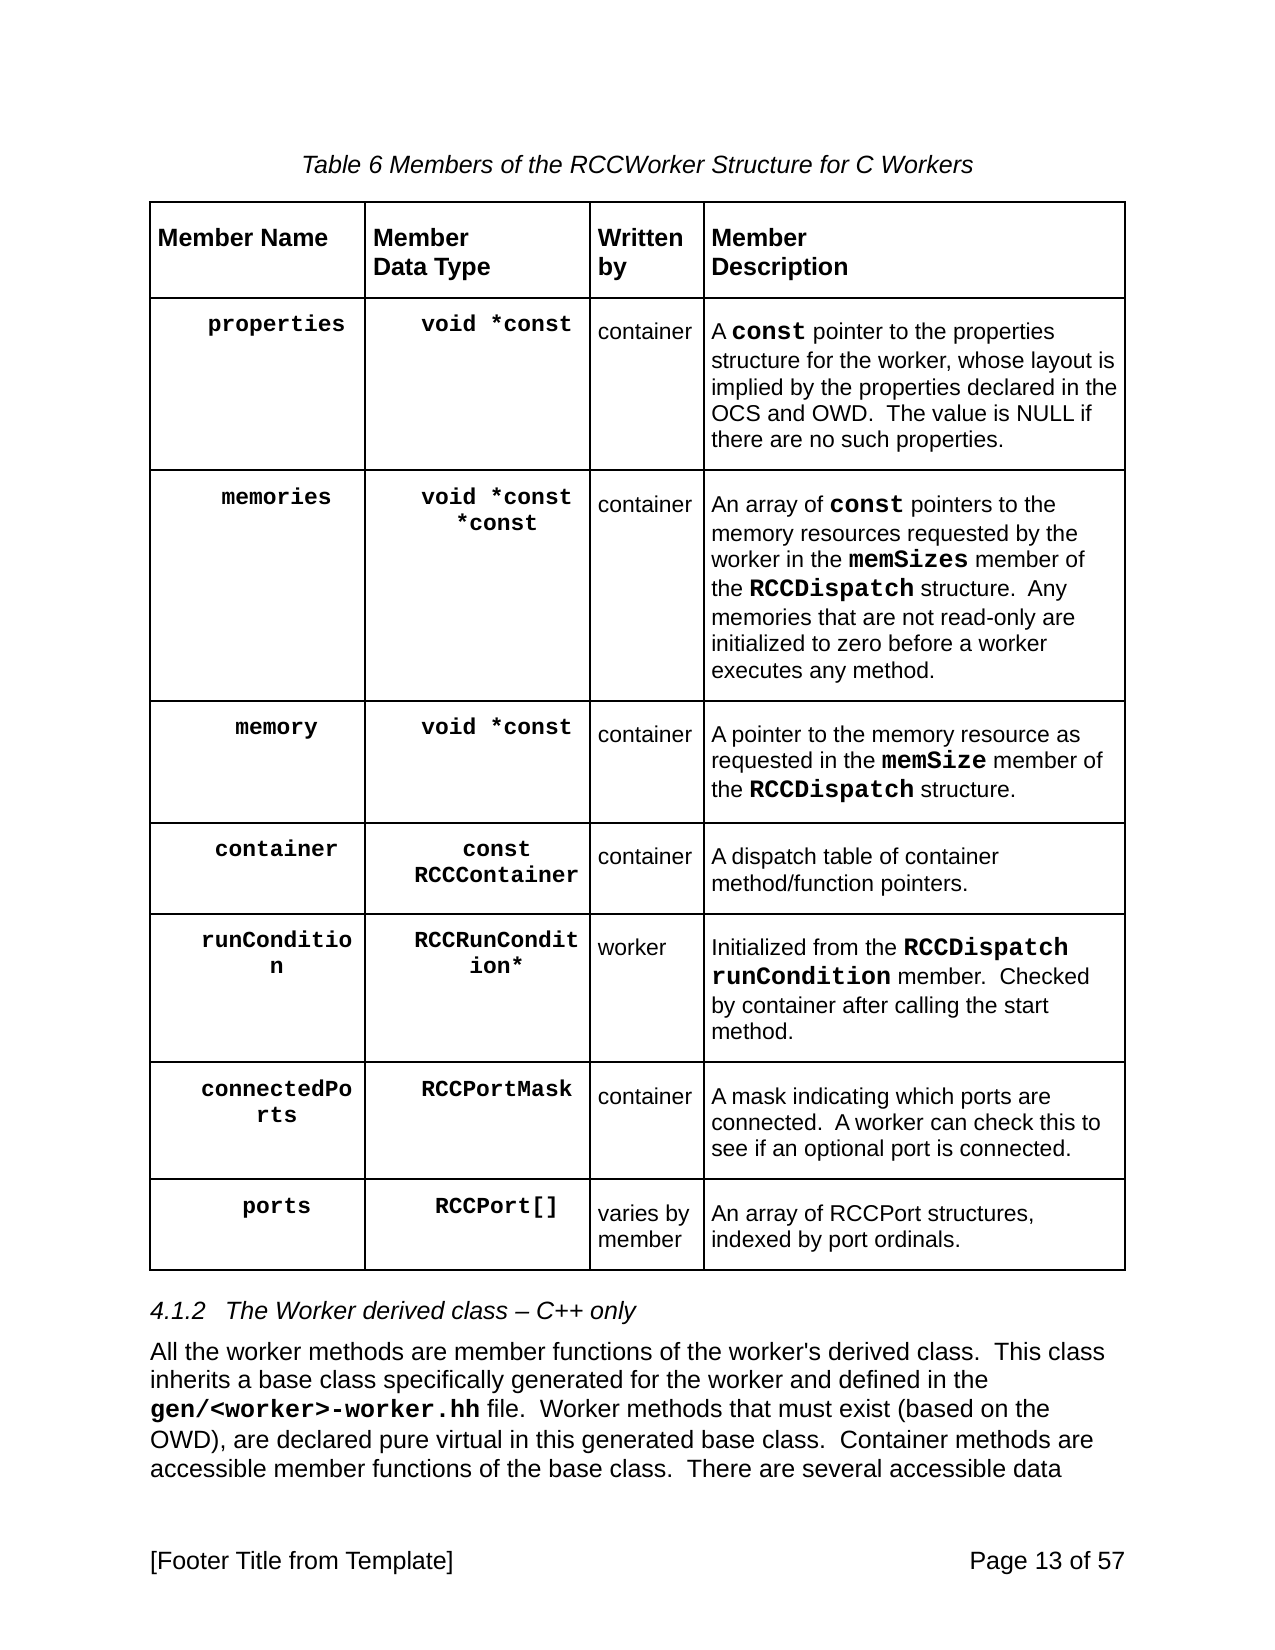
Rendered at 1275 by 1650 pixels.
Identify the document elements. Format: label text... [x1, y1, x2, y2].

table_cell A dispatch table of container method/function pointers. [705, 824, 1124, 912]
text Table 6 Members of the RCCWorker Structure for C Workers [150, 150, 1125, 179]
table_cell A mask indicating which ports are connected. A worker can check this to see if an optional port is connected. [705, 1063, 1124, 1178]
table_cell worker [591, 915, 703, 1061]
table_cell container [591, 1063, 703, 1178]
table_cell memory [151, 702, 364, 822]
table_header Member Description [705, 203, 1124, 297]
table_header Member Data Type [366, 203, 589, 297]
table_cell ports [151, 1180, 364, 1269]
table_cell const RCCContainer [366, 824, 589, 912]
table_cell container [591, 824, 703, 912]
table_cell void *const [366, 299, 589, 469]
table_cell connectedPorts [151, 1063, 364, 1178]
table_cell container [151, 824, 364, 912]
text All the worker methods are member functions of the worker's derived class. This class inherits a base class specifically generated for the worker and defined in the gen/<worker>-worker.hh file. Worker methods that must exist (based on the OWD), are declared pure virtual in this generated base class. Container methods are accessible member functions of the base class. There are several accessible data [150, 1337, 1125, 1483]
table_cell RCCRunCondition* [366, 915, 589, 1061]
table_cell container [591, 299, 703, 469]
table_cell memories [151, 471, 364, 699]
table_cell An array of const pointers to the memory resources requested by the worker in the memSizes member of the RCCDispatch structure. Any memories that are not read-only are initialized to zero before a worker executes any method. [705, 471, 1124, 699]
table_cell void *const *const [366, 471, 589, 699]
table_cell varies by member [591, 1180, 703, 1269]
table_cell A const pointer to the properties structure for the worker, whose layout is implied by the properties declared in the OCS and OWD. The value is NULL if there are no such properties. [705, 299, 1124, 469]
table_cell void *const [366, 702, 589, 822]
table_cell A pointer to the memory resource as requested in the memSize member of the RCCDispatch structure. [705, 702, 1124, 822]
table_cell container [591, 702, 703, 822]
table_cell runCondition [151, 915, 364, 1061]
subtitle The Worker derived class – C++ only [150, 1296, 1125, 1325]
table_cell RCCPortMask [366, 1063, 589, 1178]
table_header Written by [591, 203, 703, 297]
table_cell An array of RCCPort structures, indexed by port ordinals. [705, 1180, 1124, 1269]
table_cell Initialized from the RCCDispatch runCondition member. Checked by container after calling the start method. [705, 915, 1124, 1061]
table_cell properties [151, 299, 364, 469]
table_cell container [591, 471, 703, 699]
table_header Member Name [151, 203, 364, 297]
table_cell RCCPort[] [366, 1180, 589, 1269]
